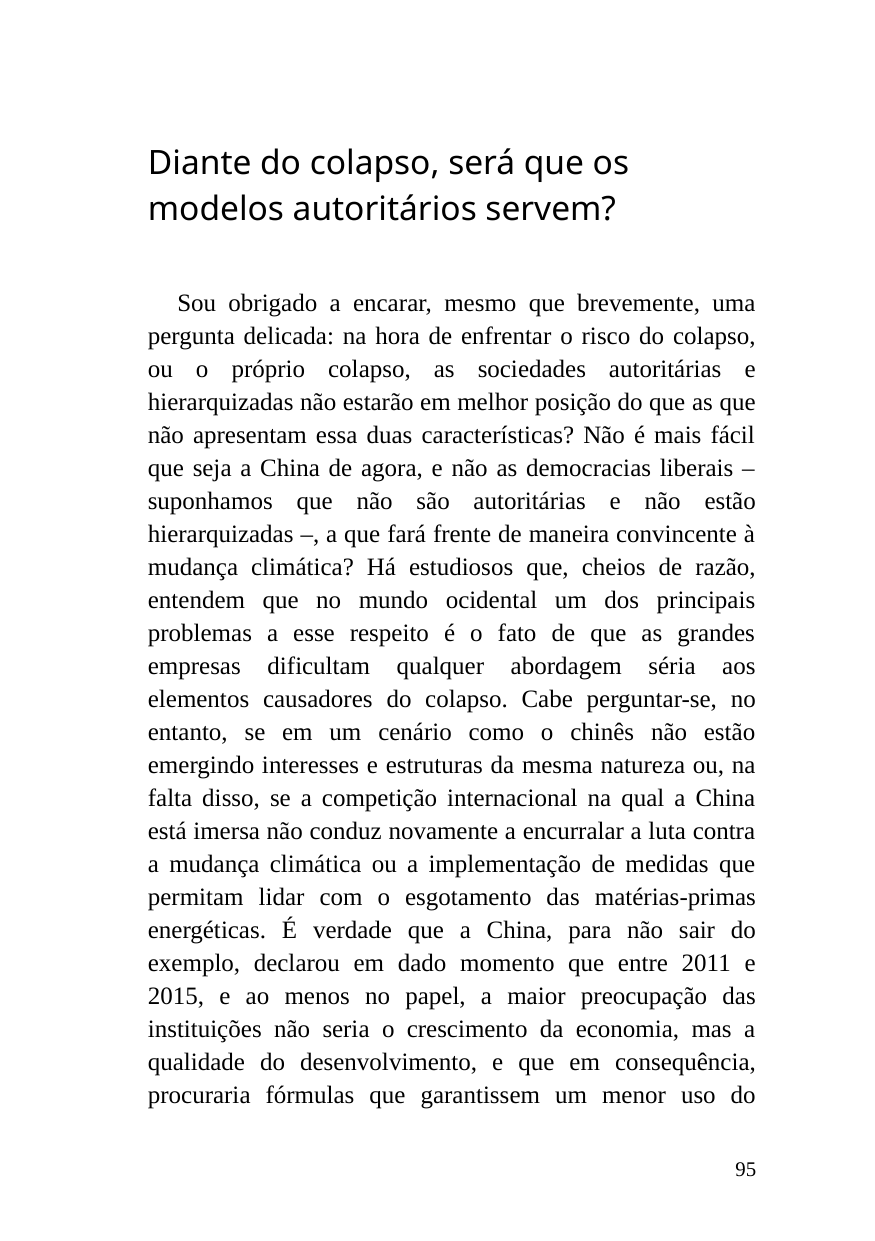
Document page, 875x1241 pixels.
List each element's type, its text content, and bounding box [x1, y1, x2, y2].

subtitle Diante do colapso, será que os modelos autoritários servem? [148, 139, 756, 230]
text Sou obrigado a encarar, mesmo que brevemente, uma pergunta delicada: na hora de enfrentar o risco do colapso, ou o próprio colapso, as sociedades autoritárias e hierarquizadas não estarão em melhor posição do que as que não apresentam essa duas características? Não é mais fácil que seja a China de agora, e não as democracias liberais – suponhamos que não são autoritárias e não estão hierarquizadas –, a que fará frente de maneira convincente à mudança climática? Há estudiosos que, cheios de razão, entendem que no mundo ocidental um dos principais problemas a esse respeito é o fato de que as grandes empresas dificultam qualquer abordagem séria aos elementos causadores do colapso. Cabe perguntar-se, no entanto, se em um cenário como o chinês não estão emergindo interesses e estruturas da mesma natureza ou, na falta disso, se a competição internacional na qual a China está imersa não conduz novamente a encurralar a luta contra a mudança climática ou a implementação de medidas que permitam lidar com o esgotamento das matérias-primas energéticas. É verdade que a China, para não sair do exemplo, declarou em dado momento que entre 2011 e 2015, e ao menos no papel, a maior preocupação das instituições não seria o crescimento da economia, mas a qualidade do desenvolvimento, e que em consequência, procuraria fórmulas que garantissem um menor uso do [148, 288, 756, 1109]
